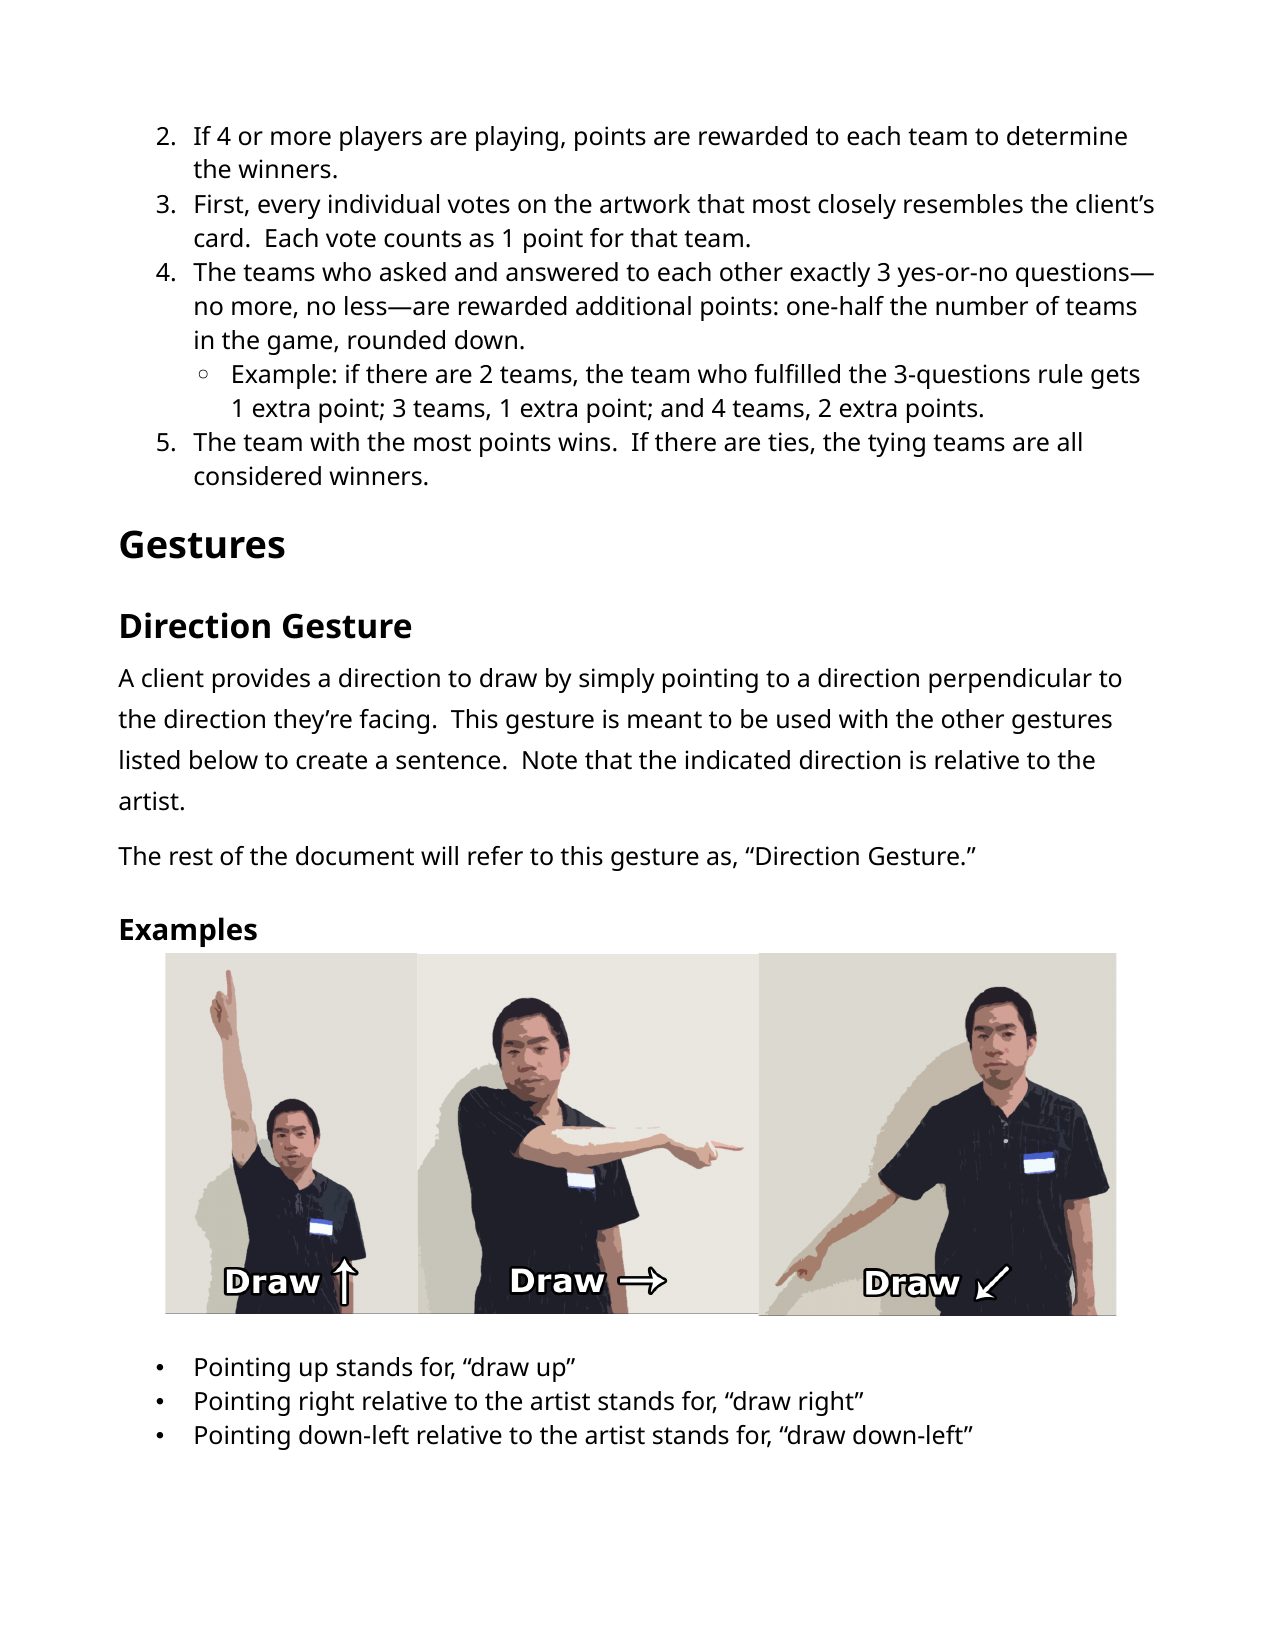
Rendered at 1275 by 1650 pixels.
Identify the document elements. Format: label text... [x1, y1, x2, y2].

list If 4 or more players are playing, points are rewarded to each team to determine the winners. [156, 118, 1157, 186]
list Example: if there are 2 teams, the team who fulfilled the 3-questions rule gets 1 extra point; 3 teams, 1 extra point; and 4 teams, 2 extra points. [193, 357, 1157, 425]
list Pointing right relative to the artist stands for, “draw right” [156, 1383, 1157, 1417]
subtitle Examples [118, 909, 1157, 949]
list The team with the most points wins. If there are ties, the tying teams are all considered winners. [156, 425, 1157, 493]
picture [165, 953, 1117, 1316]
list The teams who asked and answered to each other exactly 3 yes-or-no questions—no more, no less—are rewarded additional points: one-half the number of teams in the game, rounded down. [156, 254, 1157, 357]
list Pointing down-left relative to the artist stands for, “draw down-left” [156, 1417, 1157, 1452]
text A client provides a direction to draw by simply pointing to a direction perpendicular to the direction they’re facing. This gesture is meant to be used with the other gestures listed below to create a sentence. Note that the indicated direction is relative to the artist. [118, 661, 1157, 818]
text The rest of the document will refer to this gesture as, “Direction Gesture.” [118, 839, 1157, 873]
list First, every individual votes on the artwork that most closely resembles the client’s card. Each vote counts as 1 point for that team. [156, 186, 1157, 254]
list Pointing up stands for, “draw up” [156, 1349, 1157, 1383]
subtitle Gestures [118, 518, 1157, 569]
subtitle Direction Gesture [118, 603, 1157, 648]
